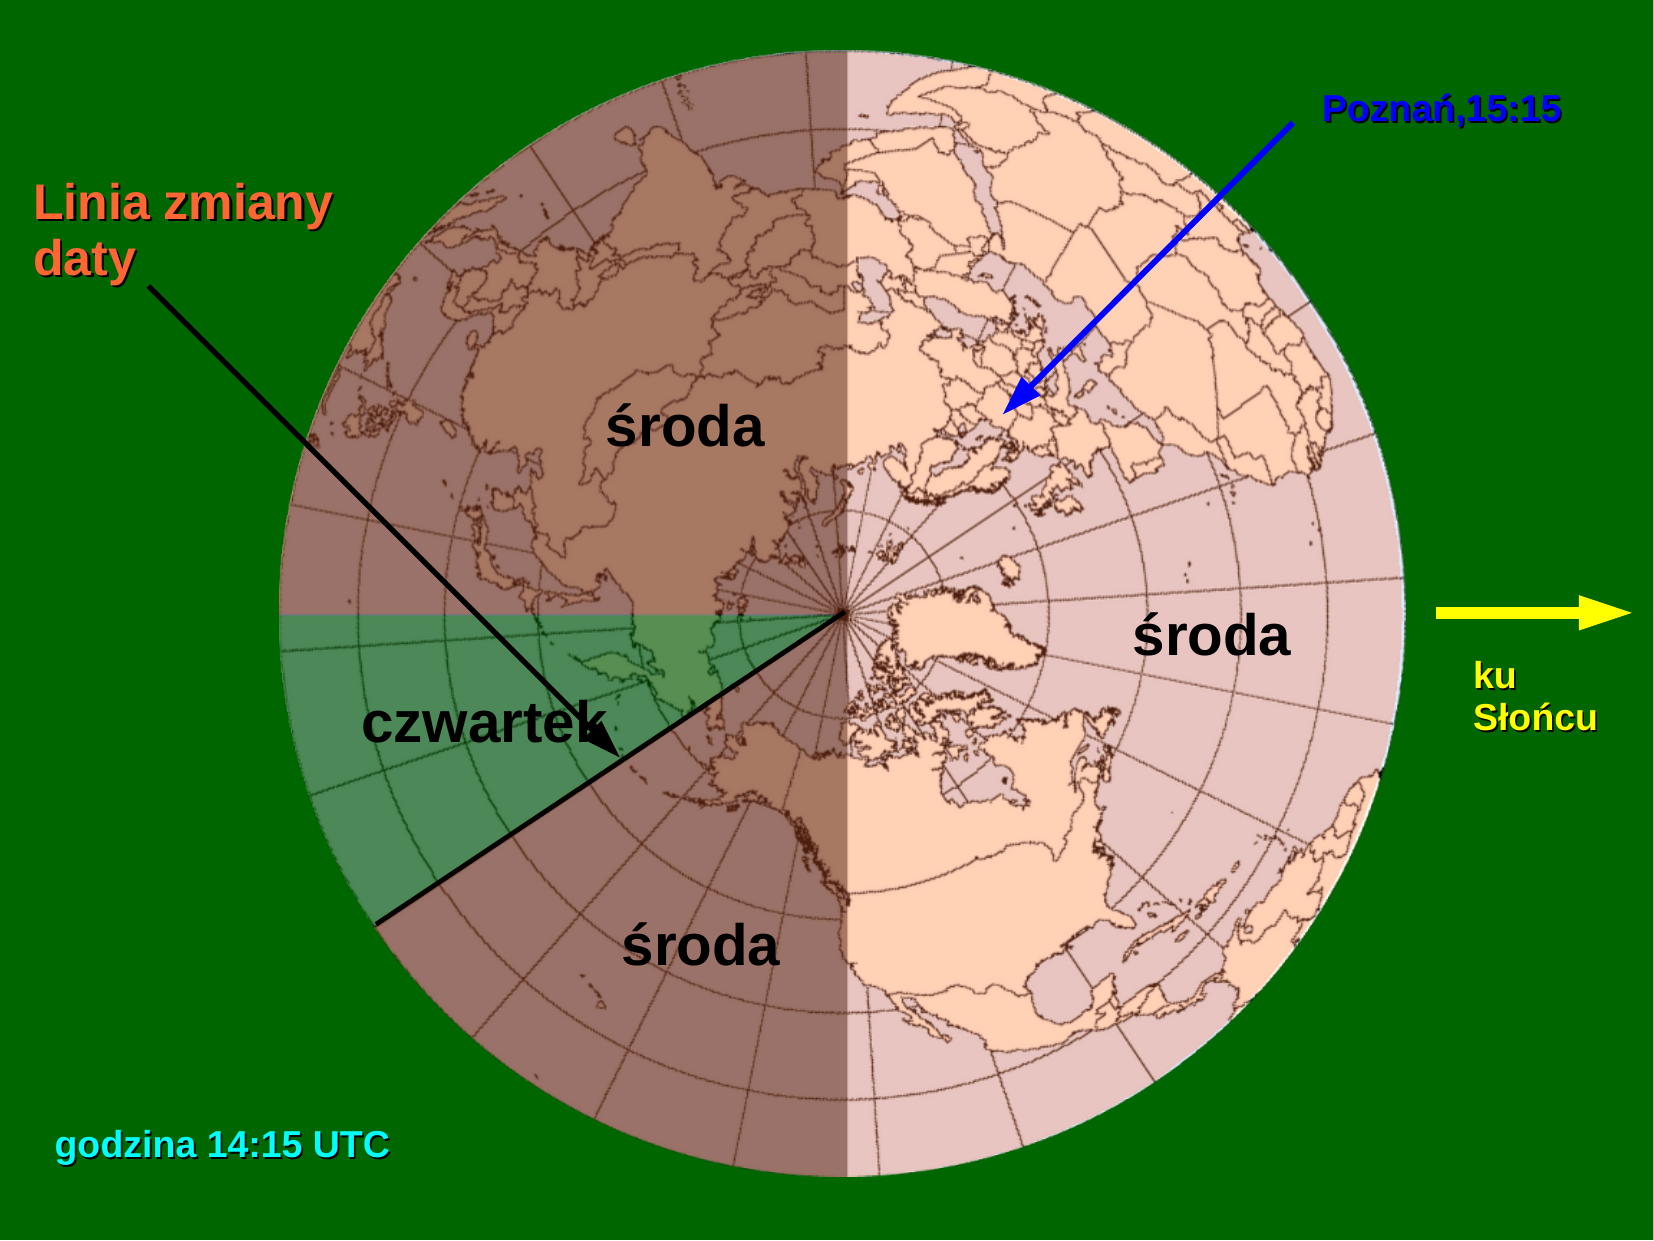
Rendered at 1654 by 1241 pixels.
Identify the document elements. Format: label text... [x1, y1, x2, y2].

text_box środa [1118, 595, 1336, 676]
text_box środa [606, 905, 825, 985]
text_box ku Słońcu [1458, 647, 1614, 747]
text_box czwartek [346, 682, 619, 763]
text_box Poznań,15:15 [1307, 80, 1577, 138]
text_box czwartek [550, 682, 623, 758]
text_box Linia zmiany daty [18, 166, 349, 294]
text_box godzina 14:15 UTC [39, 1116, 406, 1174]
text_box środa [591, 385, 809, 466]
picture [279, 50, 1406, 1177]
